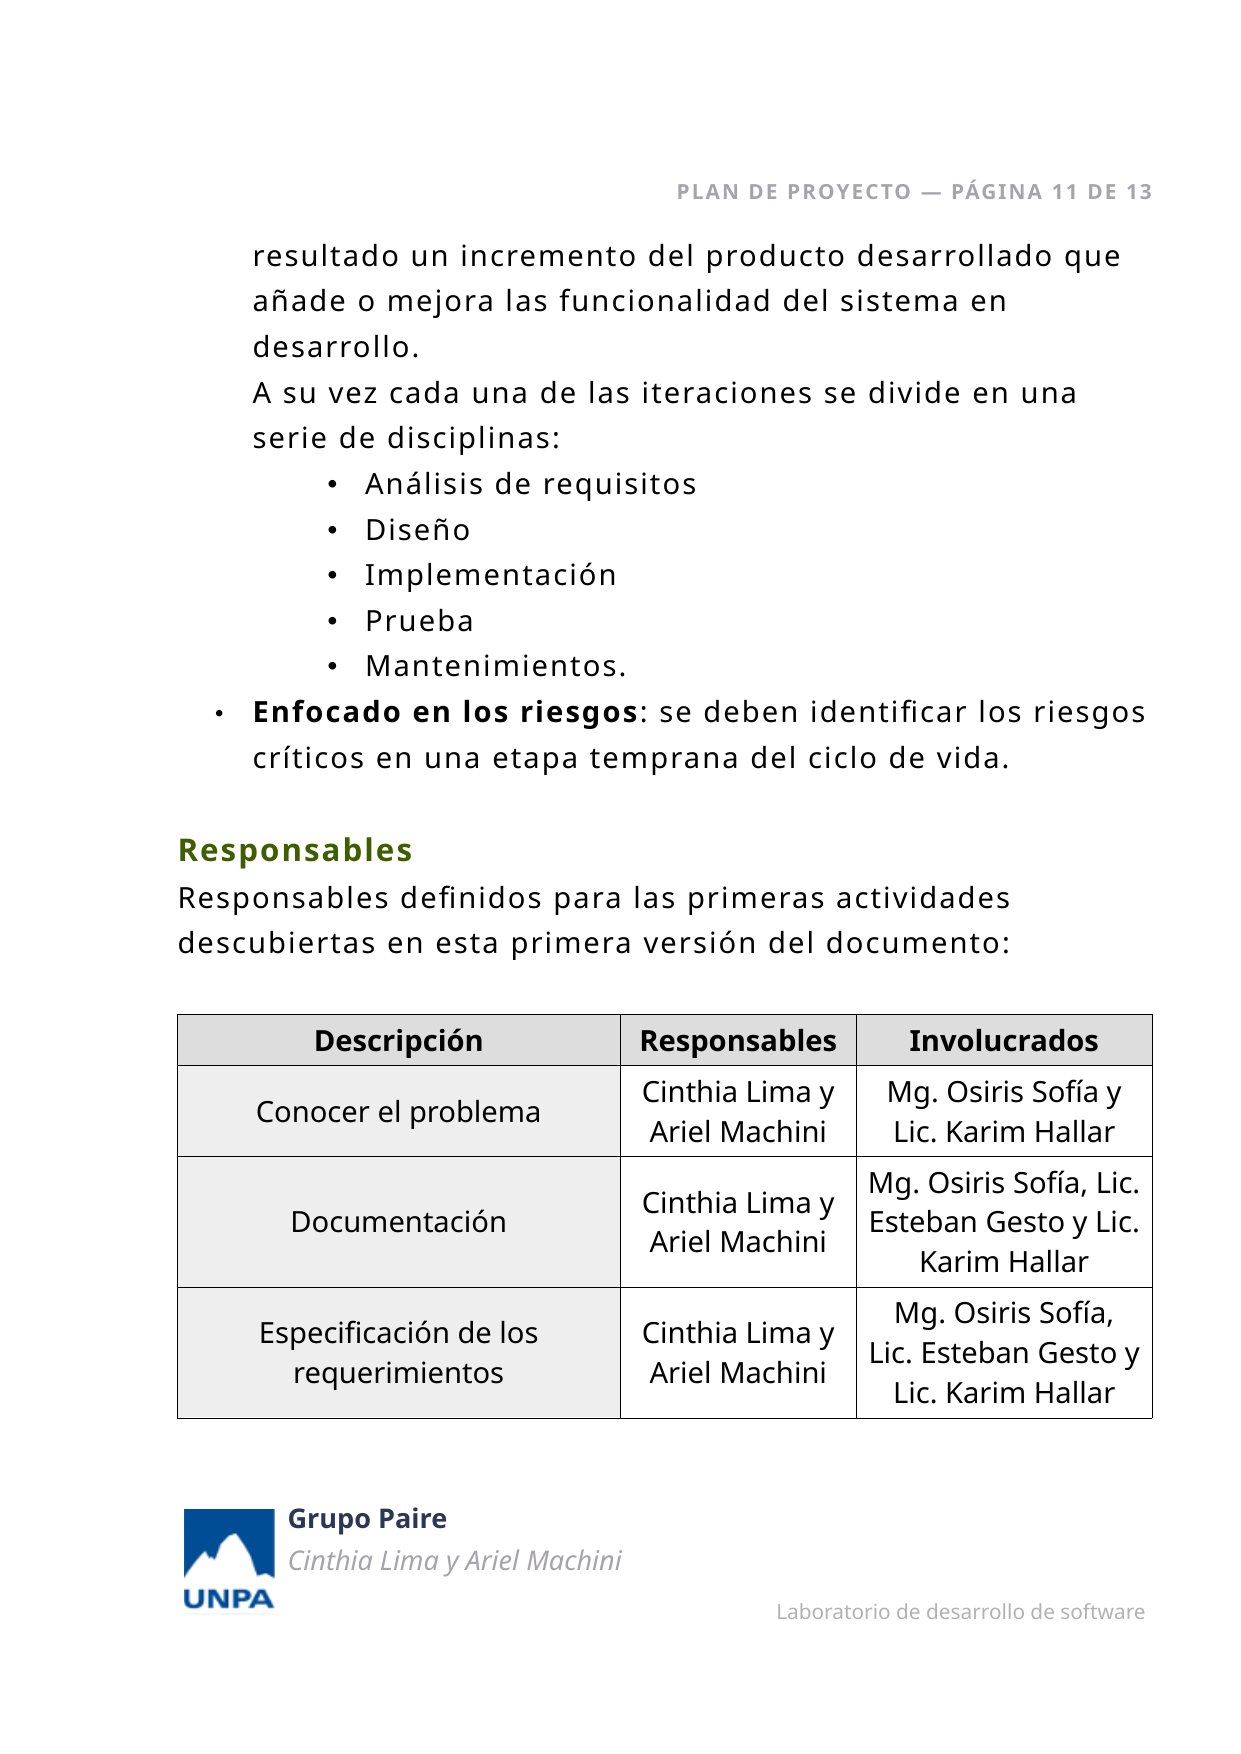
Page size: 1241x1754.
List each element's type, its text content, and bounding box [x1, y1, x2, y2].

table_cell Especificación de los requerimientos [178, 1288, 620, 1417]
table_cell Documentación [178, 1157, 620, 1287]
text Responsables definidos para las primeras actividades descubiertas en esta primera versión del documento: [177, 877, 1152, 962]
table_header Involucrados [857, 1015, 1152, 1065]
list Mantenimientos. [327, 646, 1152, 685]
list Implementación [327, 554, 1152, 594]
table_cell Conocer el problema [178, 1066, 620, 1156]
table_cell Mg. Osiris Sofía, Lic. Esteban Gesto y Lic. Karim Hallar [857, 1288, 1152, 1417]
table_cell Mg. Osiris Sofía y Lic. Karim Hallar [857, 1066, 1152, 1156]
list resultado un incremento del producto desarrollado que añade o mejora las funcionalidad del sistema en desarrollo. [215, 235, 1152, 366]
list Análisis de requisitos [327, 463, 1152, 503]
picture [184, 1509, 275, 1615]
table_cell Cinthia Lima y Ariel Machini [621, 1066, 856, 1156]
table_cell Mg. Osiris Sofía, Lic. Esteban Gesto y Lic. Karim Hallar [857, 1157, 1152, 1287]
list Diseño [327, 509, 1152, 548]
table_cell Cinthia Lima y Ariel Machini [621, 1157, 856, 1287]
table_header Responsables [621, 1015, 856, 1065]
list A su vez cada una de las iteraciones se divide en una serie de disciplinas: [215, 372, 1152, 457]
list Enfocado en los riesgos: se deben identificar los riesgos críticos en una etapa temprana del ciclo de vida. [215, 691, 1152, 777]
text Responsables [177, 828, 1152, 871]
table_cell Cinthia Lima y Ariel Machini [621, 1288, 856, 1417]
list Prueba [327, 600, 1152, 640]
table_header Descripción [178, 1015, 620, 1065]
